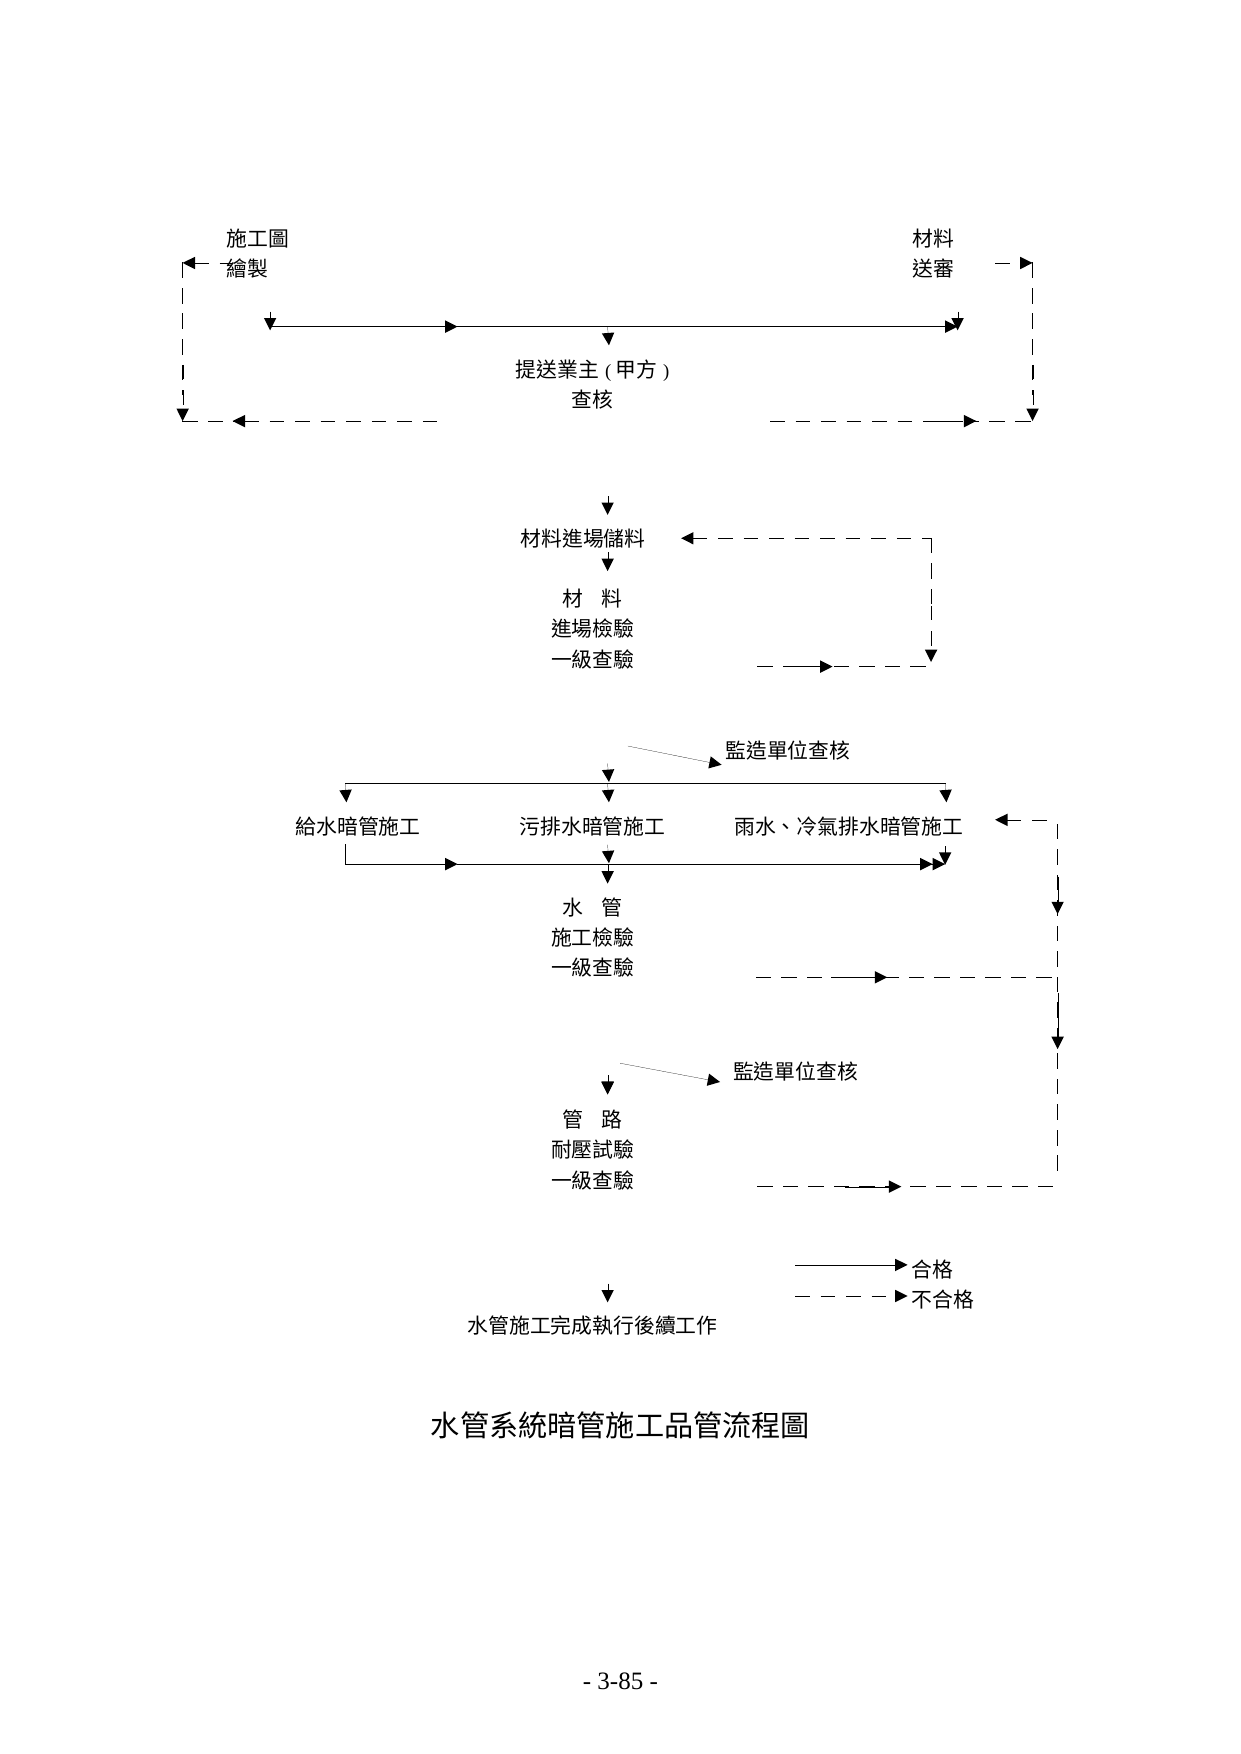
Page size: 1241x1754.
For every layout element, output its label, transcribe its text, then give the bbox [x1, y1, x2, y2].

text 水管系統暗管施工品管流程圖 [148, 1403, 1092, 1445]
